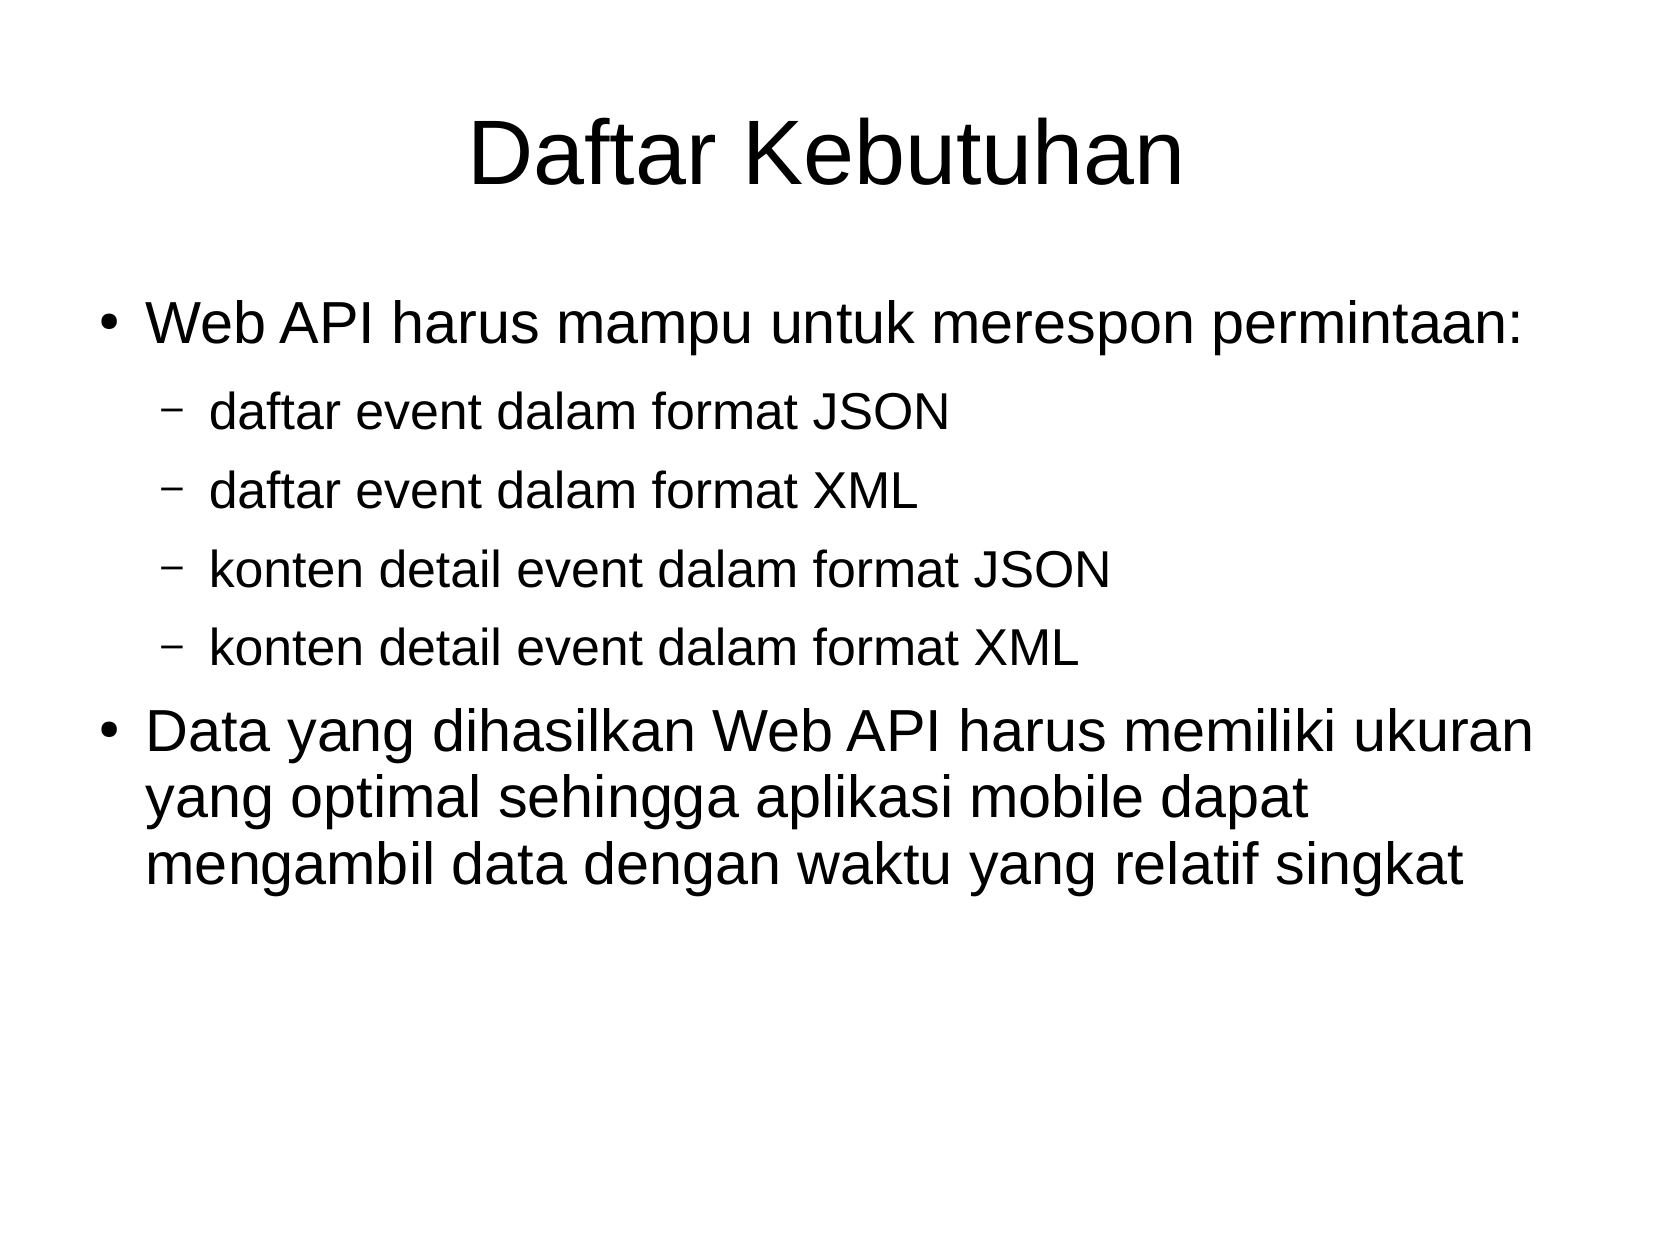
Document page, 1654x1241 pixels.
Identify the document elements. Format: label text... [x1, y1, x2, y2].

title Daftar Kebutuhan [82, 49, 1571, 257]
list Web API harus mampu untuk merespon permintaan: daftar event dalam format JSON daftar event dalam format XML konten detail event dalam format JSON konten detail event dalam format XML Data yang dihasilkan Web API harus memiliki ukuran yang optimal sehingga aplikasi mobile dapat mengambil data dengan waktu yang relatif singkat [82, 290, 1538, 1010]
